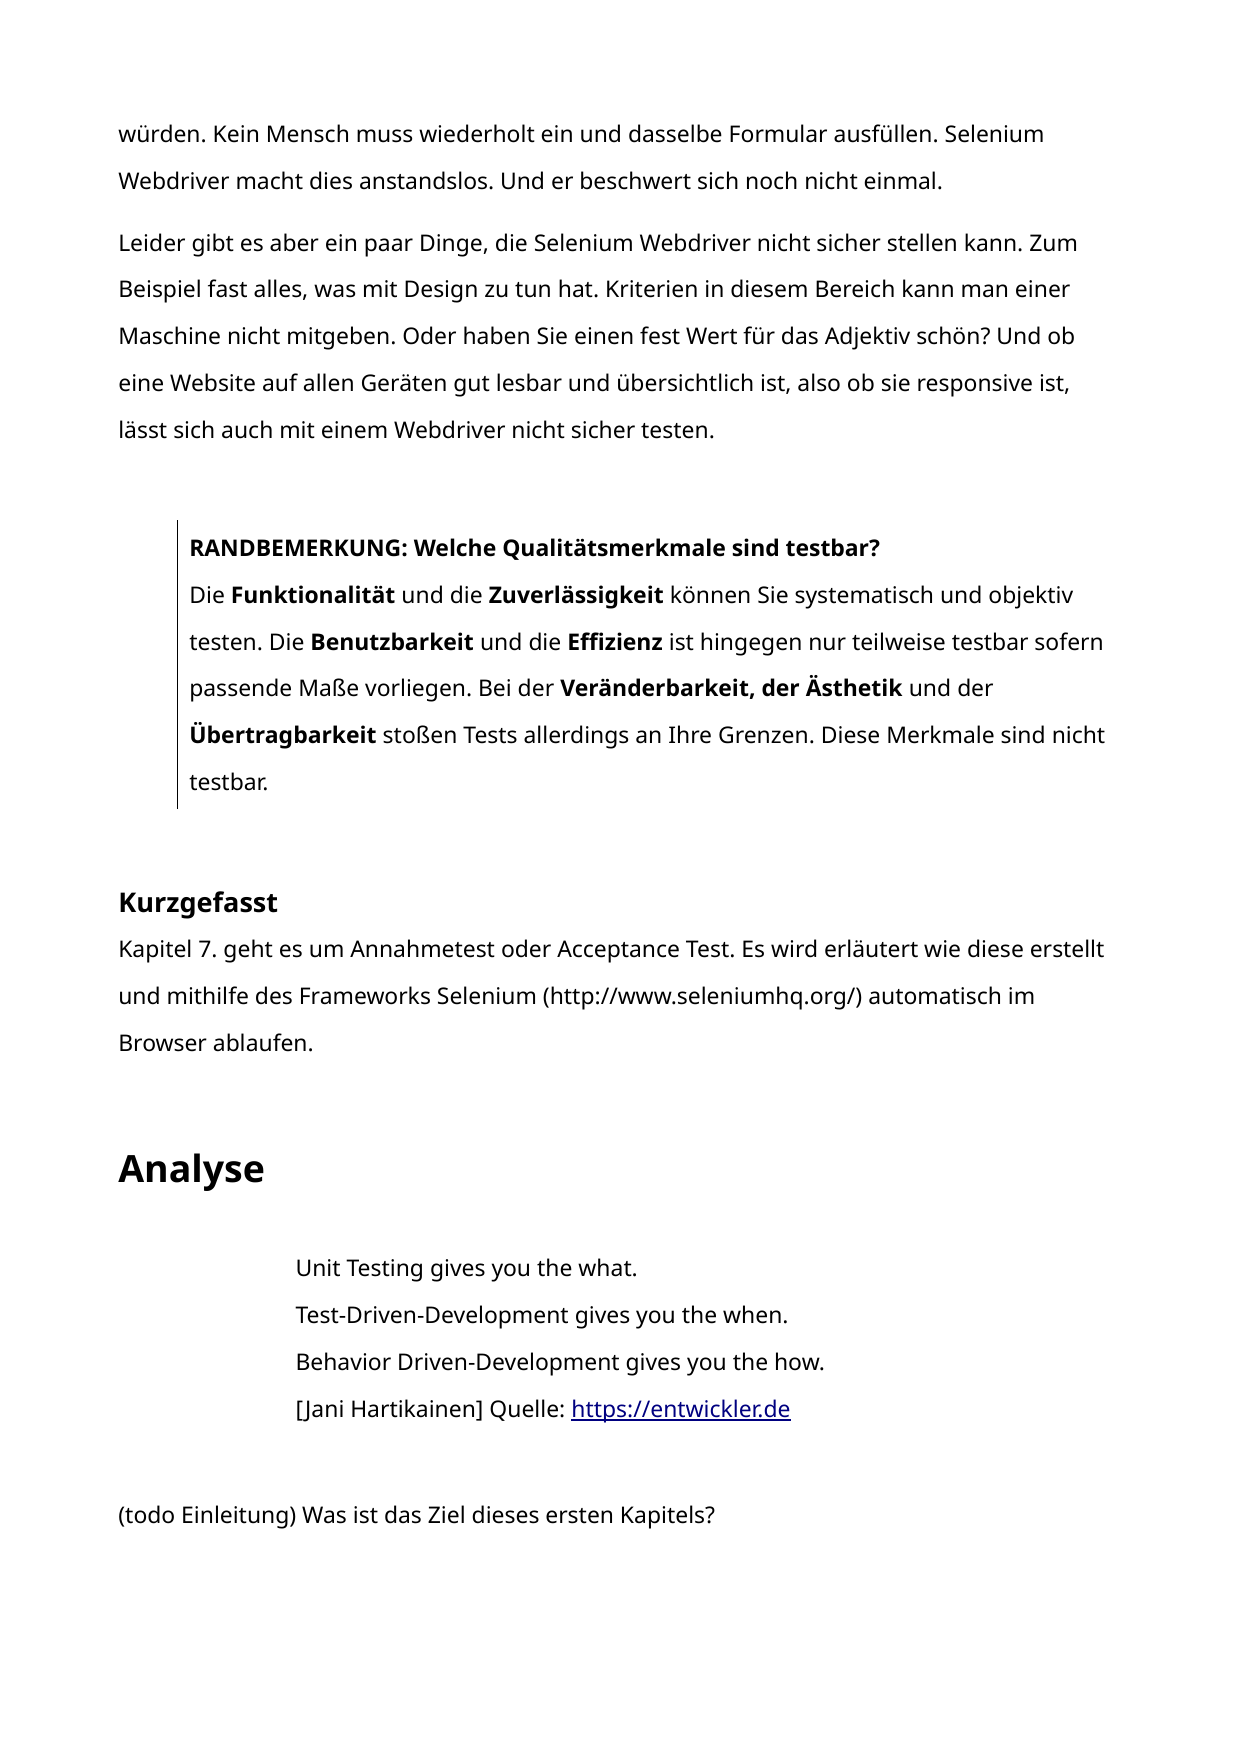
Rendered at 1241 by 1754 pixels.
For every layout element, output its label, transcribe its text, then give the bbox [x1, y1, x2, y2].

text Unit Testing gives you the what. Test-Driven-Development gives you the when. Behavior Driven-Development gives you the how. [Jani Hartikainen] Quelle: https://entwickler.de [295, 1252, 1122, 1424]
text würden. Kein Mensch muss wiederholt ein und dasselbe Formular ausfüllen. Selenium Webdriver macht dies anstandslos. Und er beschwert sich noch nicht einmal. [118, 118, 1122, 196]
subtitle Kurzgefasst [118, 884, 1122, 921]
text Leider gibt es aber ein paar Dinge, die Selenium Webdriver nicht sicher stellen kann. Zum Beispiel fast alles, was mit Design zu tun hat. Kriterien in diesem Bereich kann man einer Maschine nicht mitgeben. Oder haben Sie einen fest Wert für das Adjektiv schön? Und ob eine Website auf allen Geräten gut lesbar und übersichtlich ist, also ob sie responsive ist, lässt sich auch mit einem Webdriver nicht sicher testen. [118, 226, 1122, 445]
text Kapitel 7. geht es um Annahmetest oder Acceptance Test. Es wird erläutert wie diese erstellt und mithilfe des Frameworks Selenium (http://www.seleniumhq.org/) automatisch im Browser ablaufen. [118, 933, 1122, 1058]
text (todo Einleitung) Was ist das Ziel dieses ersten Kapitels? [118, 1499, 1122, 1530]
subtitle Analyse [118, 1142, 1122, 1193]
text RANDBEMERKUNG: Welche Qualitätsmerkmale sind testbar? Die Funktionalität und die Zuverlässigkeit können Sie systematisch und objektiv testen. Die Benutzbarkeit und die Effizienz ist hingegen nur teilweise testbar sofern passende Maße vorliegen. Bei der Veränderbarkeit, der Ästhetik und der Übertragbarkeit stoßen Tests allerdings an Ihre Grenzen. Diese Merkmale sind nicht testbar. [178, 520, 1122, 809]
